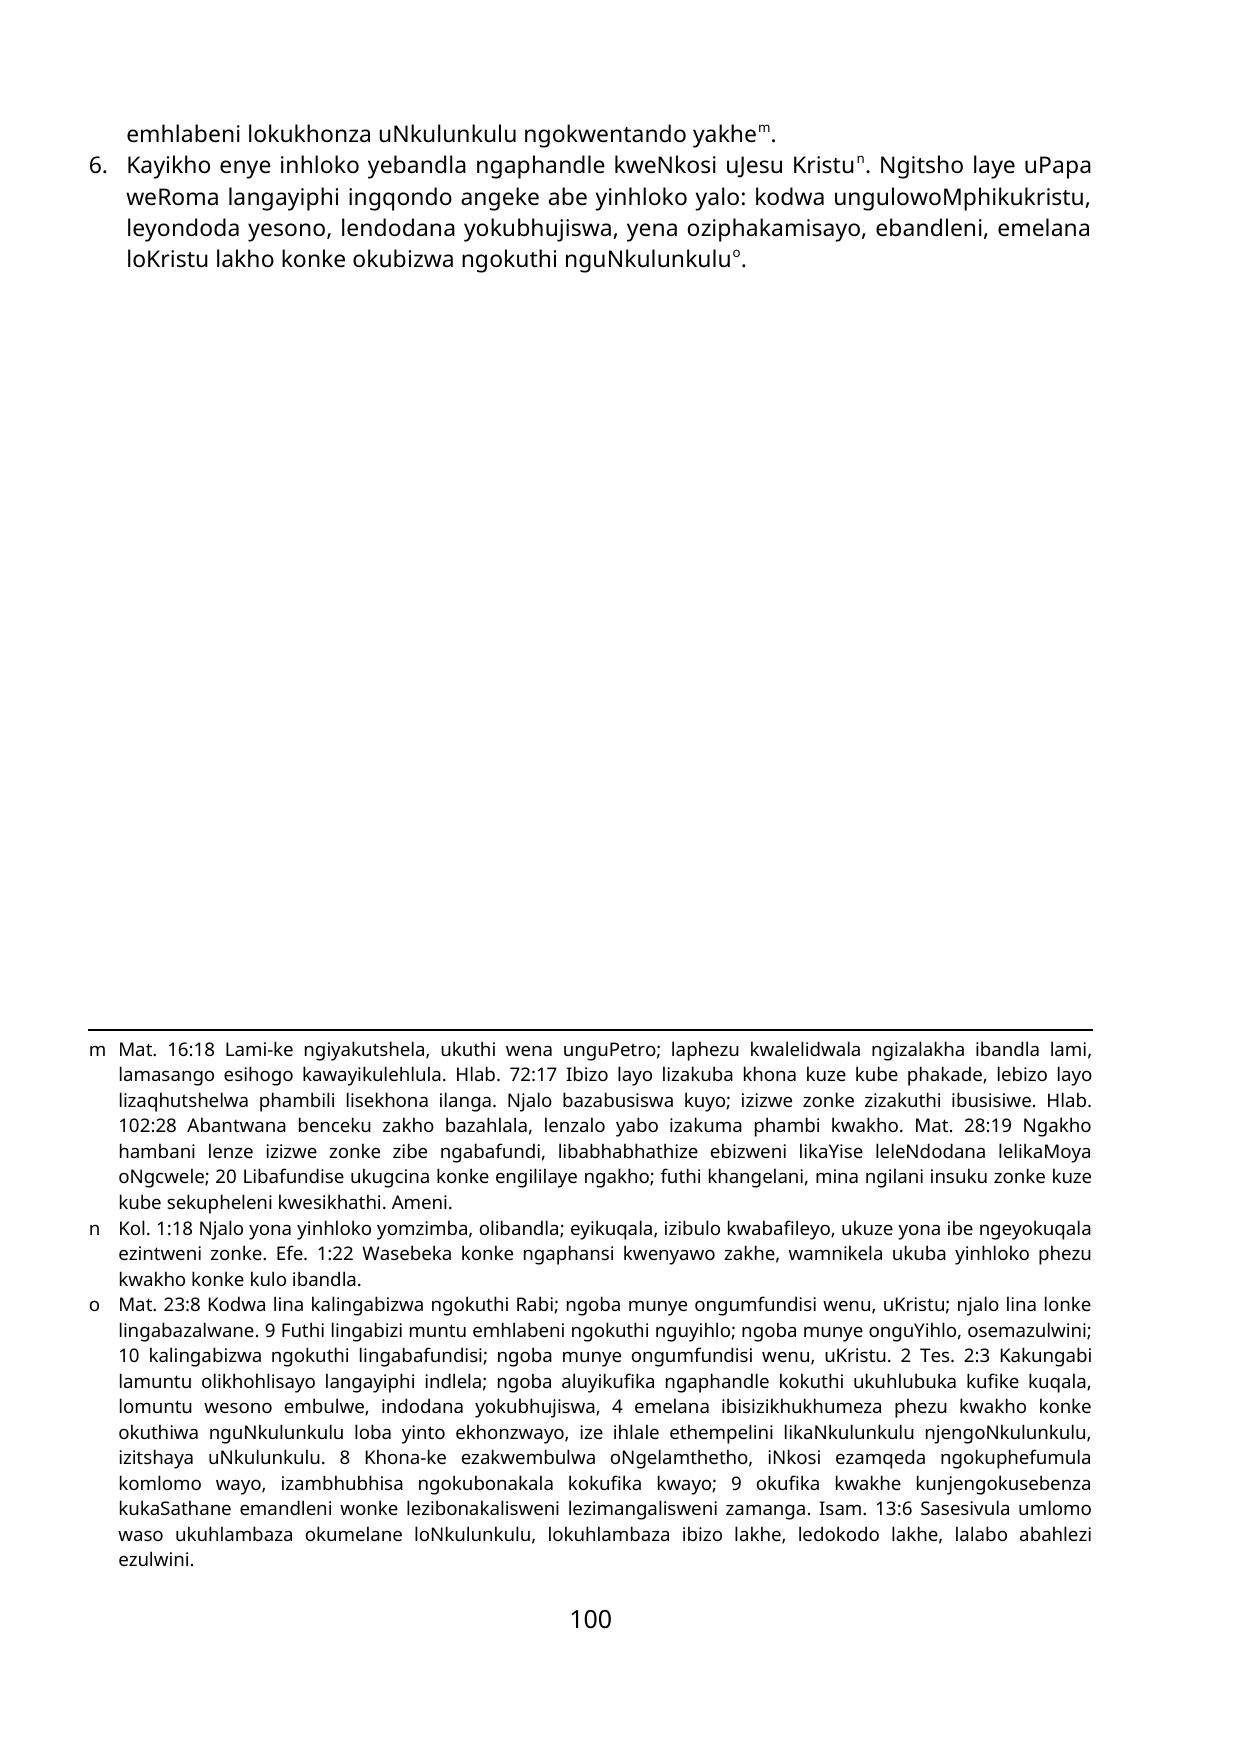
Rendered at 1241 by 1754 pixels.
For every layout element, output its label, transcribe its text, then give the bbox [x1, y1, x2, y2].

list Mat. 23:8 Kodwa lina kalingabizwa ngokuthi Rabi; ngoba munye ongumfundisi wenu, uKristu; njalo lina lonke lingabazalwane. 9 Futhi lingabizi muntu emhlabeni ngokuthi nguyihlo; ngoba munye onguYihlo, osemazulwini; 10 kalingabizwa ngokuthi lingabafundisi; ngoba munye ongumfundisi wenu, uKristu. 2 Tes. 2:3 Kakungabi lamuntu olikhohlisayo langayiphi indlela; ngoba aluyikufika ngaphandle kokuthi ukuhlubuka kufike kuqala, lomuntu wesono embulwe, indodana yokubhujiswa, 4 emelana ibisizikhukhumeza phezu kwakho konke okuthiwa nguNkulunkulu loba yinto ekhonzwayo, ize ihlale ethempelini likaNkulunkulu njengoNkulunkulu, izitshaya uNkulunkulu. 8 Khona-ke ezakwembulwa oNgelamthetho, iNkosi ezamqeda ngokuphefumula komlomo wayo, izambhubhisa ngokubonakala kokufika kwayo; 9 okufika kwakhe kunjengokusebenza kukaSathane emandleni wonke lezibonakalisweni lezimangalisweni zamanga. Isam. 13:6 Sasesivula umlomo waso ukuhlambaza okumelane loNkulunkulu, lokuhlambaza ibizo lakhe, ledokodo lakhe, lalabo abahlezi ezulwini. [88, 1292, 1092, 1572]
list Kayikho enye inhloko yebandla ngaphandle kweNkosi uJesu Kristu. Ngitsho laye uPapa weRoma langayiphi ingqondo angeke abe yinhloko yalo: kodwa ungulowoMphikukristu, leyondoda yesono, lendodana yokubhujiswa, yena oziphakamisayo, ebandleni, emelana loKristu lakho konke okubizwa ngokuthi nguNkulunkulu. [88, 149, 1092, 274]
list emhlabeni lokukhonza uNkulunkulu ngokwentando yakhe. [88, 118, 1092, 149]
list Kol. 1:18 Njalo yona yinhloko yomzimba, olibandla; eyikuqala, izibulo kwabafileyo, ukuze yona ibe ngeyokuqala ezintweni zonke. Efe. 1:22 Wasebeka konke ngaphansi kwenyawo zakhe, wamnikela ukuba yinhloko phezu kwakho konke kulo ibandla. [88, 1215, 1092, 1292]
list Mat. 16:18 Lami-ke ngiyakutshela, ukuthi wena unguPetro; laphezu kwalelidwala ngizalakha ibandla lami, lamasango esihogo kawayikulehlula. Hlab. 72:17 Ibizo layo lizakuba khona kuze kube phakade, lebizo layo lizaqhutshelwa phambili lisekhona ilanga. Njalo bazabusiswa kuyo; izizwe zonke zizakuthi ibusisiwe. Hlab. 102:28 Abantwana benceku zakho bazahlala, lenzalo yabo izakuma phambi kwakho. Mat. 28:19 Ngakho hambani lenze izizwe zonke zibe ngabafundi, libabhabhathize ebizweni likaYise leleNdodana lelikaMoya oNgcwele; 20 Libafundise ukugcina konke engililaye ngakho; futhi khangelani, mina ngilani insuku zonke kuze kube sekupheleni kwesikhathi. Ameni. [88, 1036, 1092, 1215]
